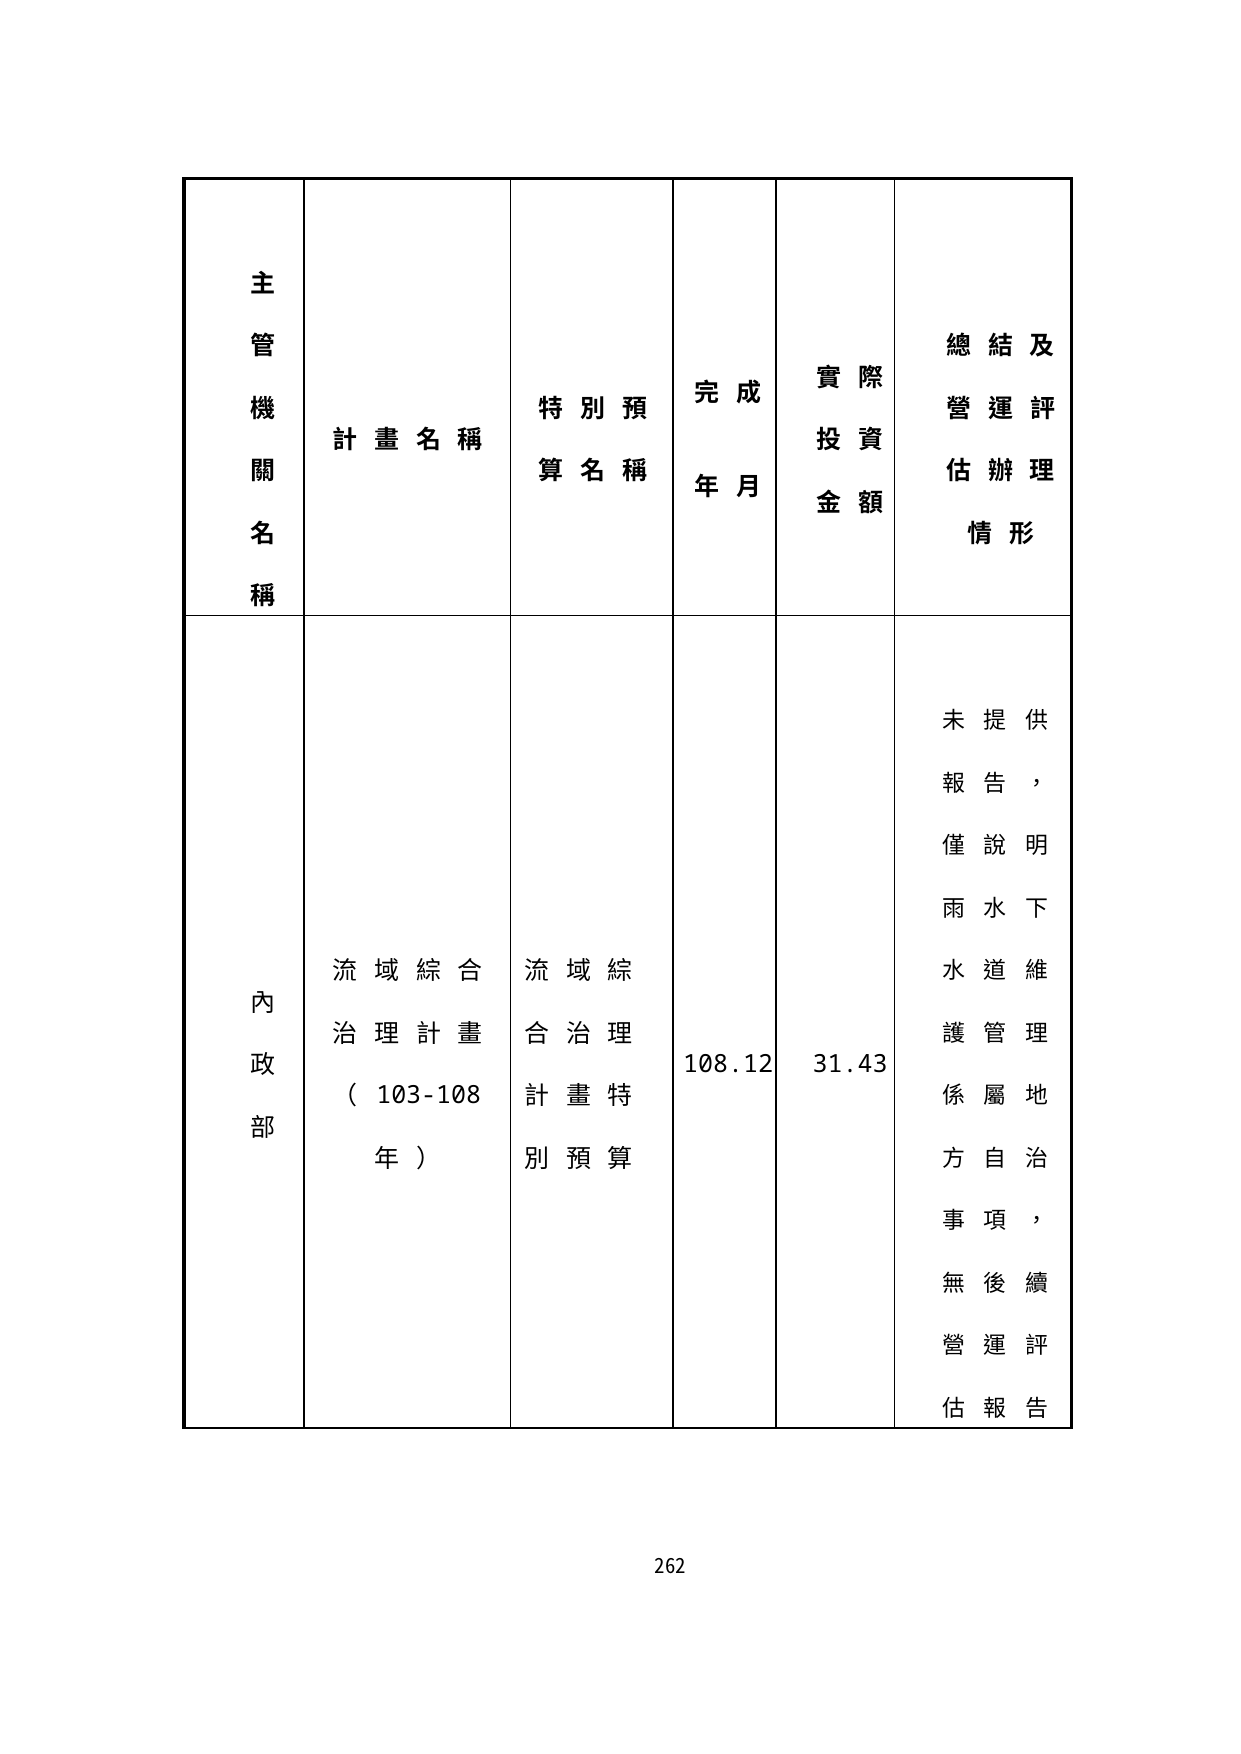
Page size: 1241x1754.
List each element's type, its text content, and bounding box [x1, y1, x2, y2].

table_header 實際投資 金額 [777, 180, 894, 615]
table_header 總結及營運評估辦理情形 [895, 180, 1070, 615]
table_header 完成 年月 [674, 180, 775, 615]
table_header 計畫名稱 [305, 180, 510, 615]
table_cell 內政部 [186, 616, 303, 1427]
table_header 特別預算名稱 [511, 180, 672, 615]
table_cell 108.12 [674, 616, 775, 1427]
table_cell 未提供報告，僅說明雨水下水道維護管理係屬地方自治事項，無後續營運評估報告 [895, 616, 1070, 1427]
table_header 主管機關 名稱 [186, 180, 303, 615]
table_cell 流域綜合治理計畫（103-108年） [305, 616, 510, 1427]
table_cell 流域綜合治理計畫特別預算 [511, 616, 672, 1427]
table_cell 31.43 [777, 616, 894, 1427]
